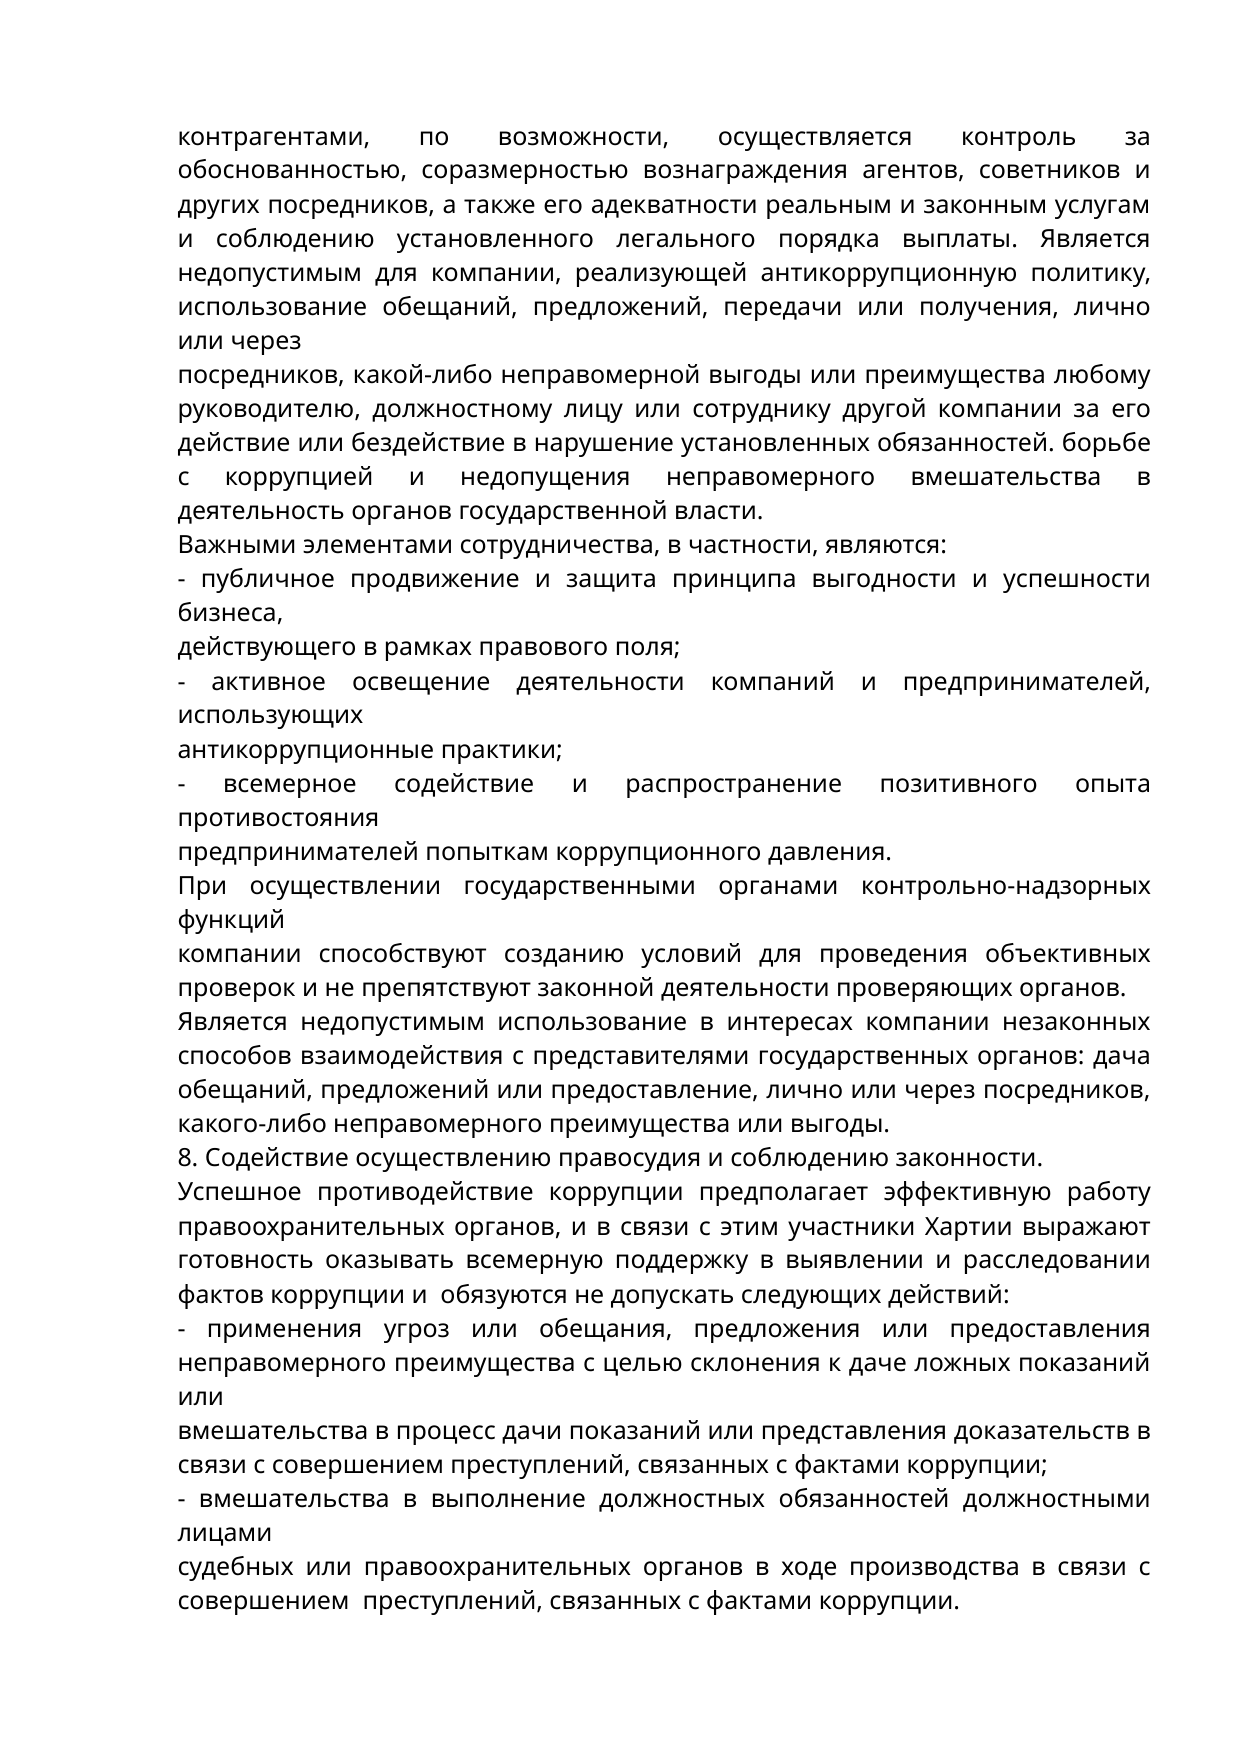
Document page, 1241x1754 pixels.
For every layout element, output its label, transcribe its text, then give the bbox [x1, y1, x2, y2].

text контрагентами, по возможности, осуществляется контроль за обоснованностью, соразмерностью вознаграждения агентов, советников и других посредников, а также его адекватности реальным и законным услугам и соблюдению установленного легального порядка выплаты. Является недопустимым для компании, реализующей антикоррупционную политику, использование обещаний, предложений, передачи или получения, лично или через [177, 118, 1152, 357]
text вмешательства в процесс дачи показаний или представления доказательств в связи с совершением преступлений, связанных с фактами коррупции; [177, 1412, 1152, 1481]
text - активное освещение деятельности компаний и предпринимателей, использующих [177, 663, 1152, 731]
text При осуществлении государственными органами контрольно-надзорных функций [177, 867, 1152, 936]
text - применения угроз или обещания, предложения или предоставления неправомерного преимущества с целью склонения к даче ложных показаний или [177, 1310, 1152, 1412]
text антикоррупционные практики; [177, 731, 1152, 765]
text - всемерное содействие и распространение позитивного опыта противостояния [177, 765, 1152, 833]
text посредников, какой-либо неправомерной выгоды или преимущества любому руководителю, должностному лицу или сотруднику другой компании за его действие или бездействие в нарушение установленных обязанностей. борьбе с коррупцией и недопущения неправомерного вмешательства в деятельность органов государственной власти. [177, 357, 1152, 527]
text Является недопустимым использование в интересах компании незаконных способов взаимодействия с представителями государственных органов: дача обещаний, предложений или предоставление, лично или через посредников, какого-либо неправомерного преимущества или выгоды. [177, 1004, 1152, 1140]
text Успешное противодействие коррупции предполагает эффективную работу правоохранительных органов, и в связи с этим участники Хартии выражают готовность оказывать всемерную поддержку в выявлении и расследовании фактов коррупции и обязуются не допускать следующих действий: [177, 1174, 1152, 1310]
text - вмешательства в выполнение должностных обязанностей должностными лицами [177, 1481, 1152, 1549]
text предпринимателей попыткам коррупционного давления. [177, 833, 1152, 867]
text судебных или правоохранительных органов в ходе производства в связи с совершением преступлений, связанных с фактами коррупции. [177, 1549, 1152, 1617]
text 8. Содействие осуществлению правосудия и соблюдению законности. [177, 1140, 1152, 1174]
text Важными элементами сотрудничества, в частности, являются: [177, 527, 1152, 561]
text компании способствуют созданию условий для проведения объективных проверок и не препятствуют законной деятельности проверяющих органов. [177, 936, 1152, 1004]
text - публичное продвижение и защита принципа выгодности и успешности бизнеса, [177, 561, 1152, 629]
text действующего в рамках правового поля; [177, 629, 1152, 663]
